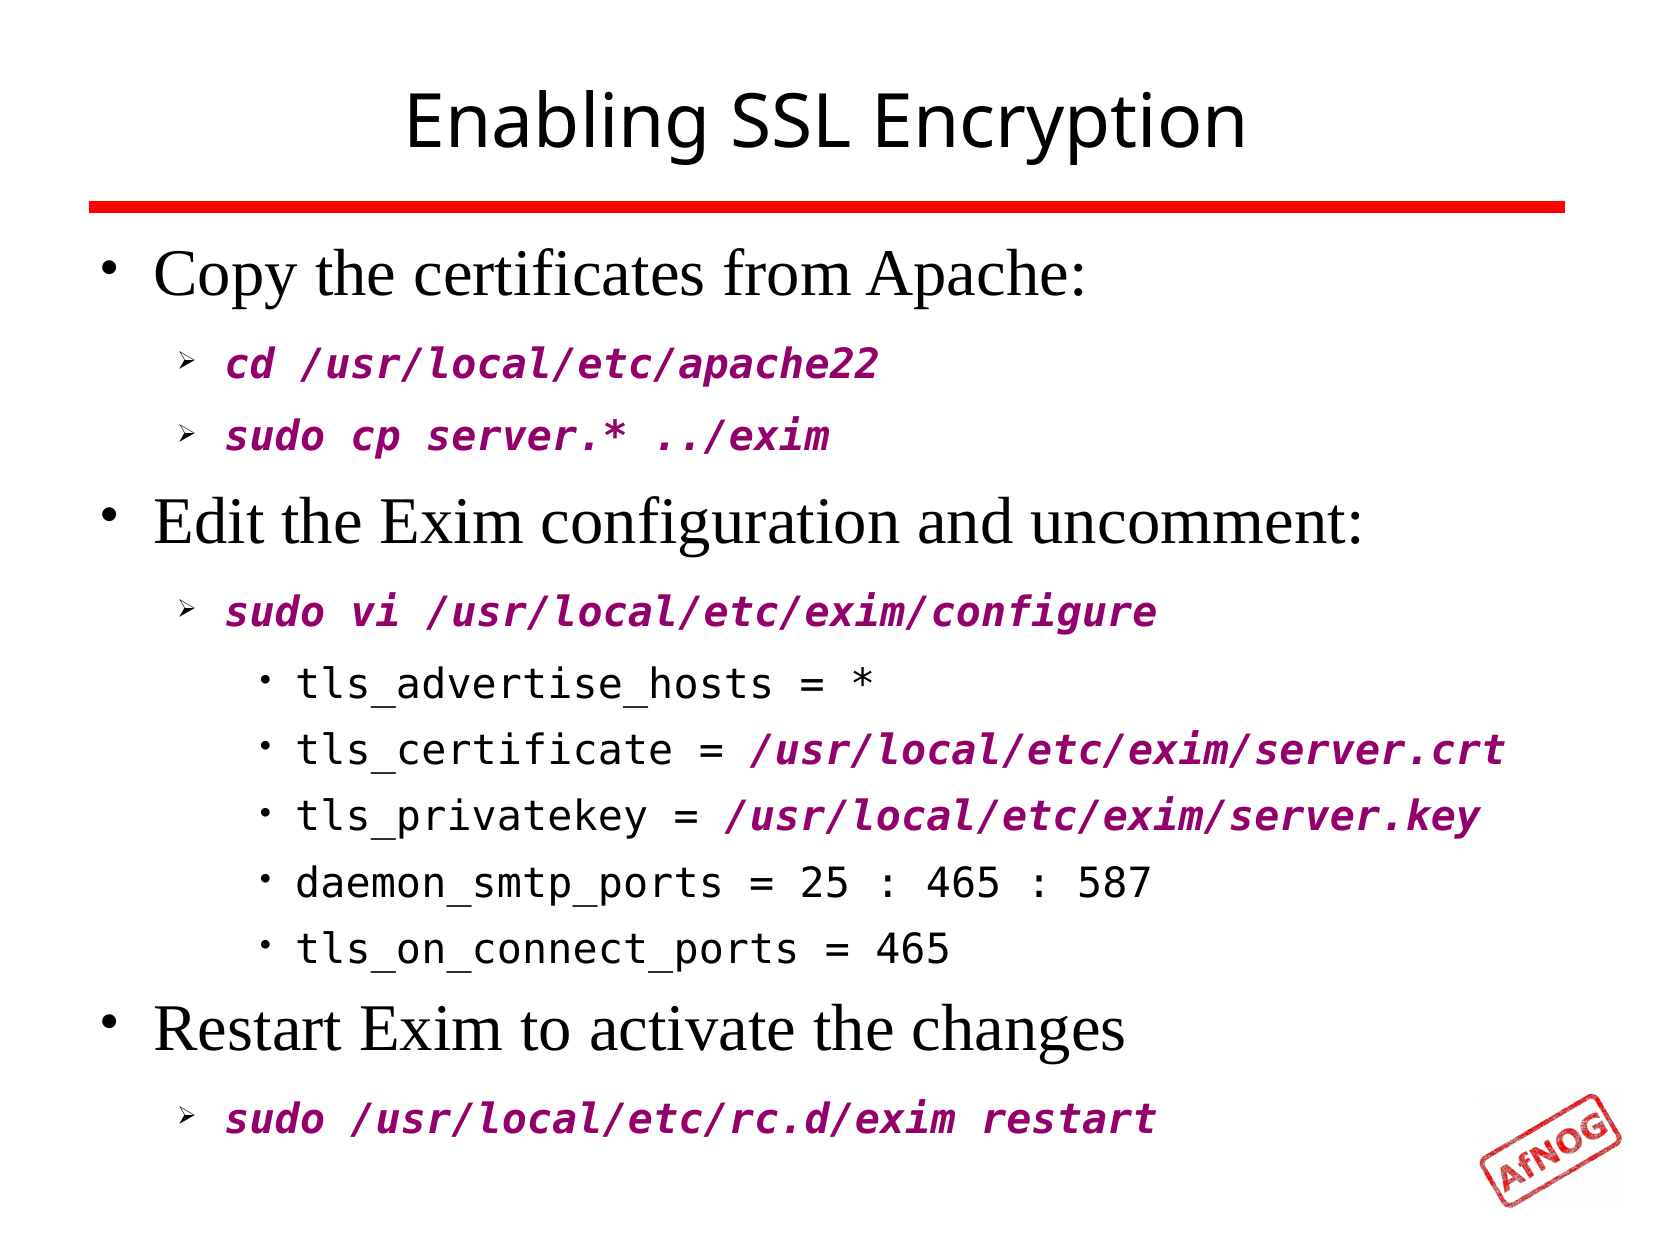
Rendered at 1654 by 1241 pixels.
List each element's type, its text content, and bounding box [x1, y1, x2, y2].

list Copy the certificates from Apache: cd /usr/local/etc/apache22 sudo cp server.* ../exim Edit the Exim configuration and uncomment: sudo vi /usr/local/etc/exim/configure tls_advertise_hosts = * tls_certificate = /usr/local/etc/exim/server.crt tls_privatekey = /usr/local/etc/exim/server.key daemon_smtp_ports = 25 : 465 : 587 tls_on_connect_ports = 465 Restart Exim to activate the changes sudo /usr/local/etc/rc.d/exim restart [82, 236, 1571, 1143]
title Enabling SSL Encryption [88, 29, 1565, 207]
picture [1476, 1090, 1625, 1211]
